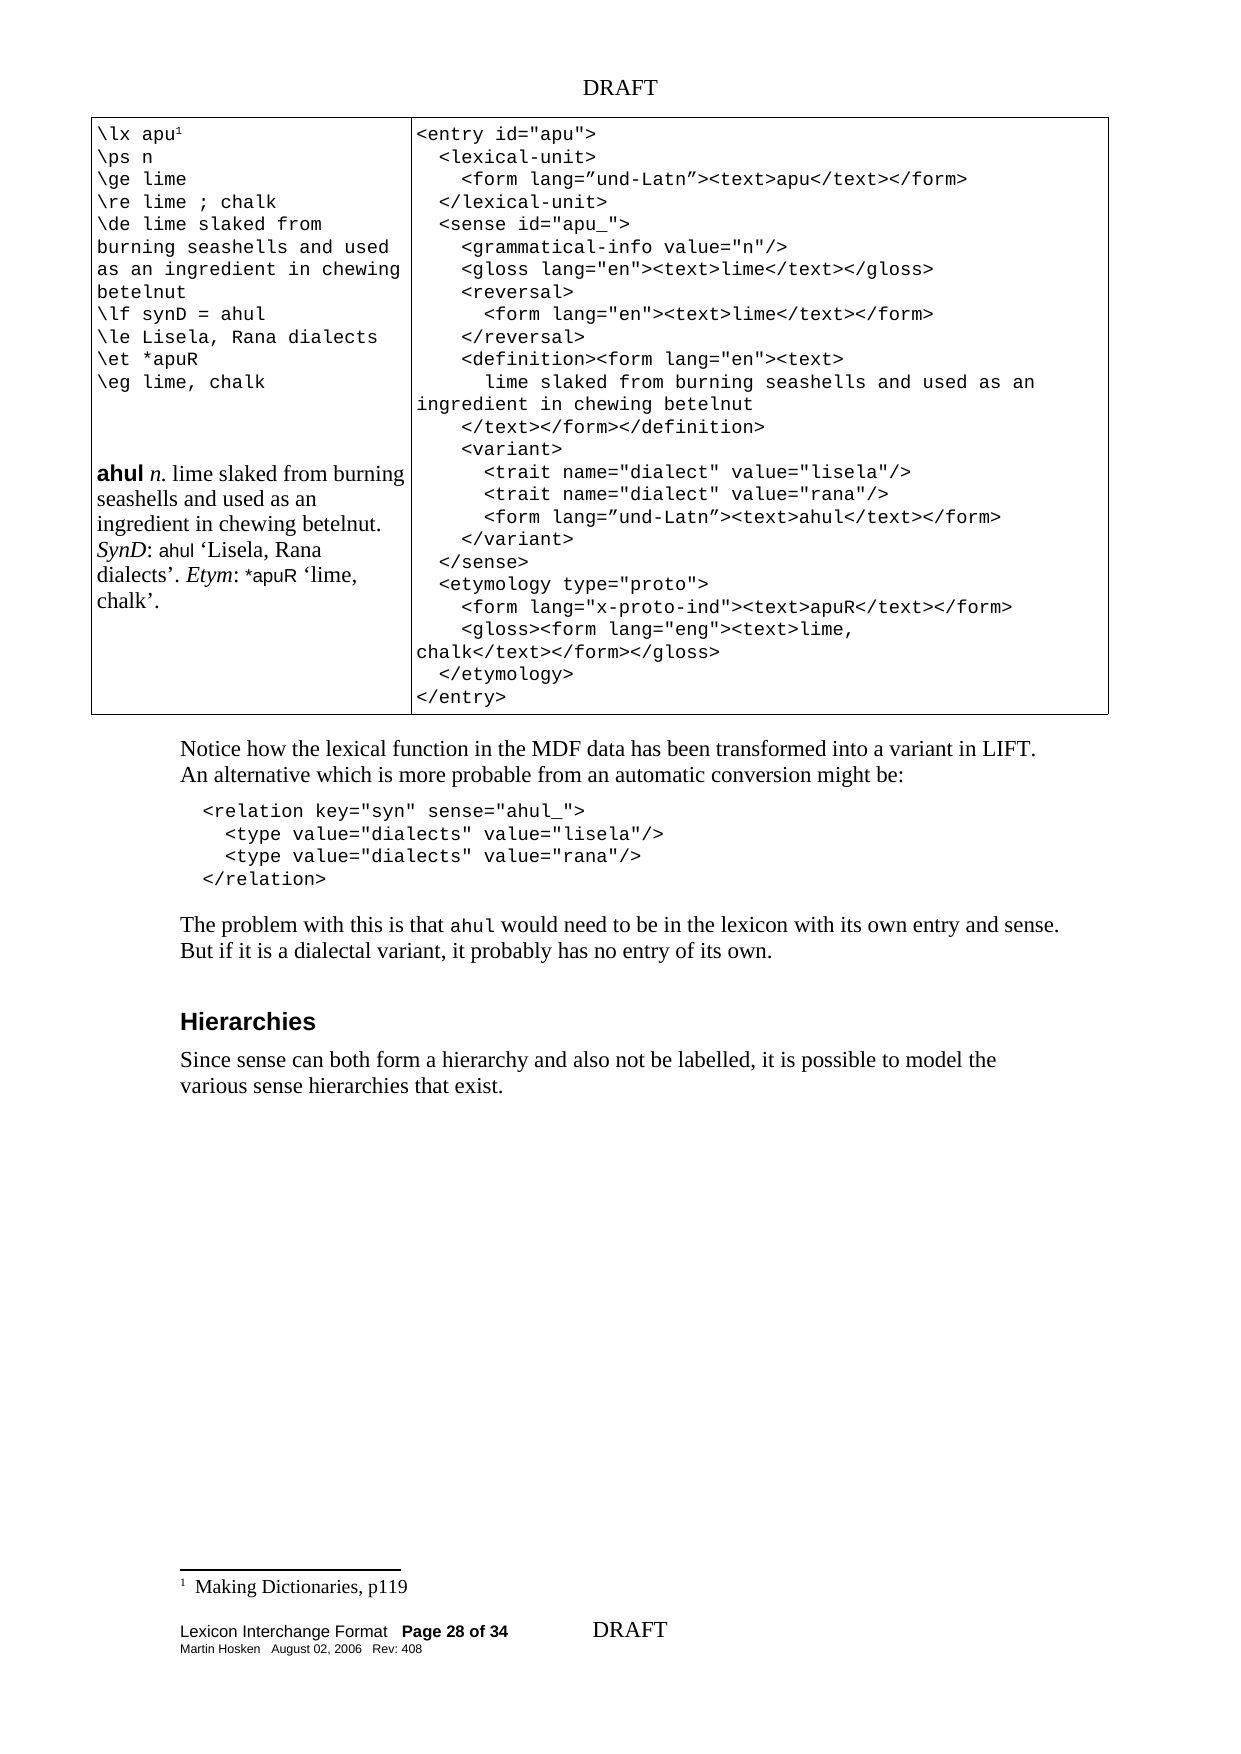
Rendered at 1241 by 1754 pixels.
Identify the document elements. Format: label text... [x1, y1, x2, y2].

text <relation key="syn" sense="ahul_"> [180, 799, 1061, 822]
text Notice how the lexical function in the MDF data has been transformed into a variant in LIFT. An alternative which is more probable from an automatic conversion might be: [180, 736, 1061, 787]
table_header <entry id="apu"> <lexical-unit> <form lang=”und-Latn”><text>apu</text></form> </lexical-unit> <sense id="apu_"> <grammatical-info value="n"/> <gloss lang="en"><text>lime</text></gloss> <reversal> <form lang="en"><text>lime</text></form> </reversal> <definition><form lang="en"><text> lime slaked from burning seashells and used as an ingredient in chewing betelnut </text></form></definition> <variant> <trait name="dialect" value="lisela"/> <trait name="dialect" value="rana"/> <form lang=”und-Latn”><text>ahul</text></form> </variant> </sense> <etymology type="proto"> <form lang="x-proto-ind"><text>apuR</text></form> <gloss><form lang="eng"><text>lime, chalk</text></form></gloss> </etymology> </entry> [412, 118, 1108, 713]
table_header \lx apu \ps n \ge lime \re lime ; chalk \de lime slaked from burning seashells and used as an ingredient in chewing betelnut \lf synD = ahul \le Lisela, Rana dialects \et *apuR \eg lime, chalk ahul n. lime slaked from burning seashells and used as an ingredient in chewing betelnut. SynD: ahul ‘Lisela, Rana dialects’. Etym: *apuR ‘lime, chalk’. [92, 118, 411, 713]
subtitle Hierarchies [180, 1007, 1061, 1035]
text <type value="dialects" value="rana"/> [180, 844, 1061, 867]
text The problem with this is that ahul would need to be in the lexicon with its own entry and sense. But if it is a dialectal variant, it probably has no entry of its own. [180, 912, 1061, 963]
text </relation> [180, 867, 1061, 889]
text Since sense can both form a hierarchy and also not be labelled, it is possible to model the various sense hierarchies that exist. [180, 1047, 1061, 1098]
text <type value="dialects" value="lisela"/> [180, 822, 1061, 844]
